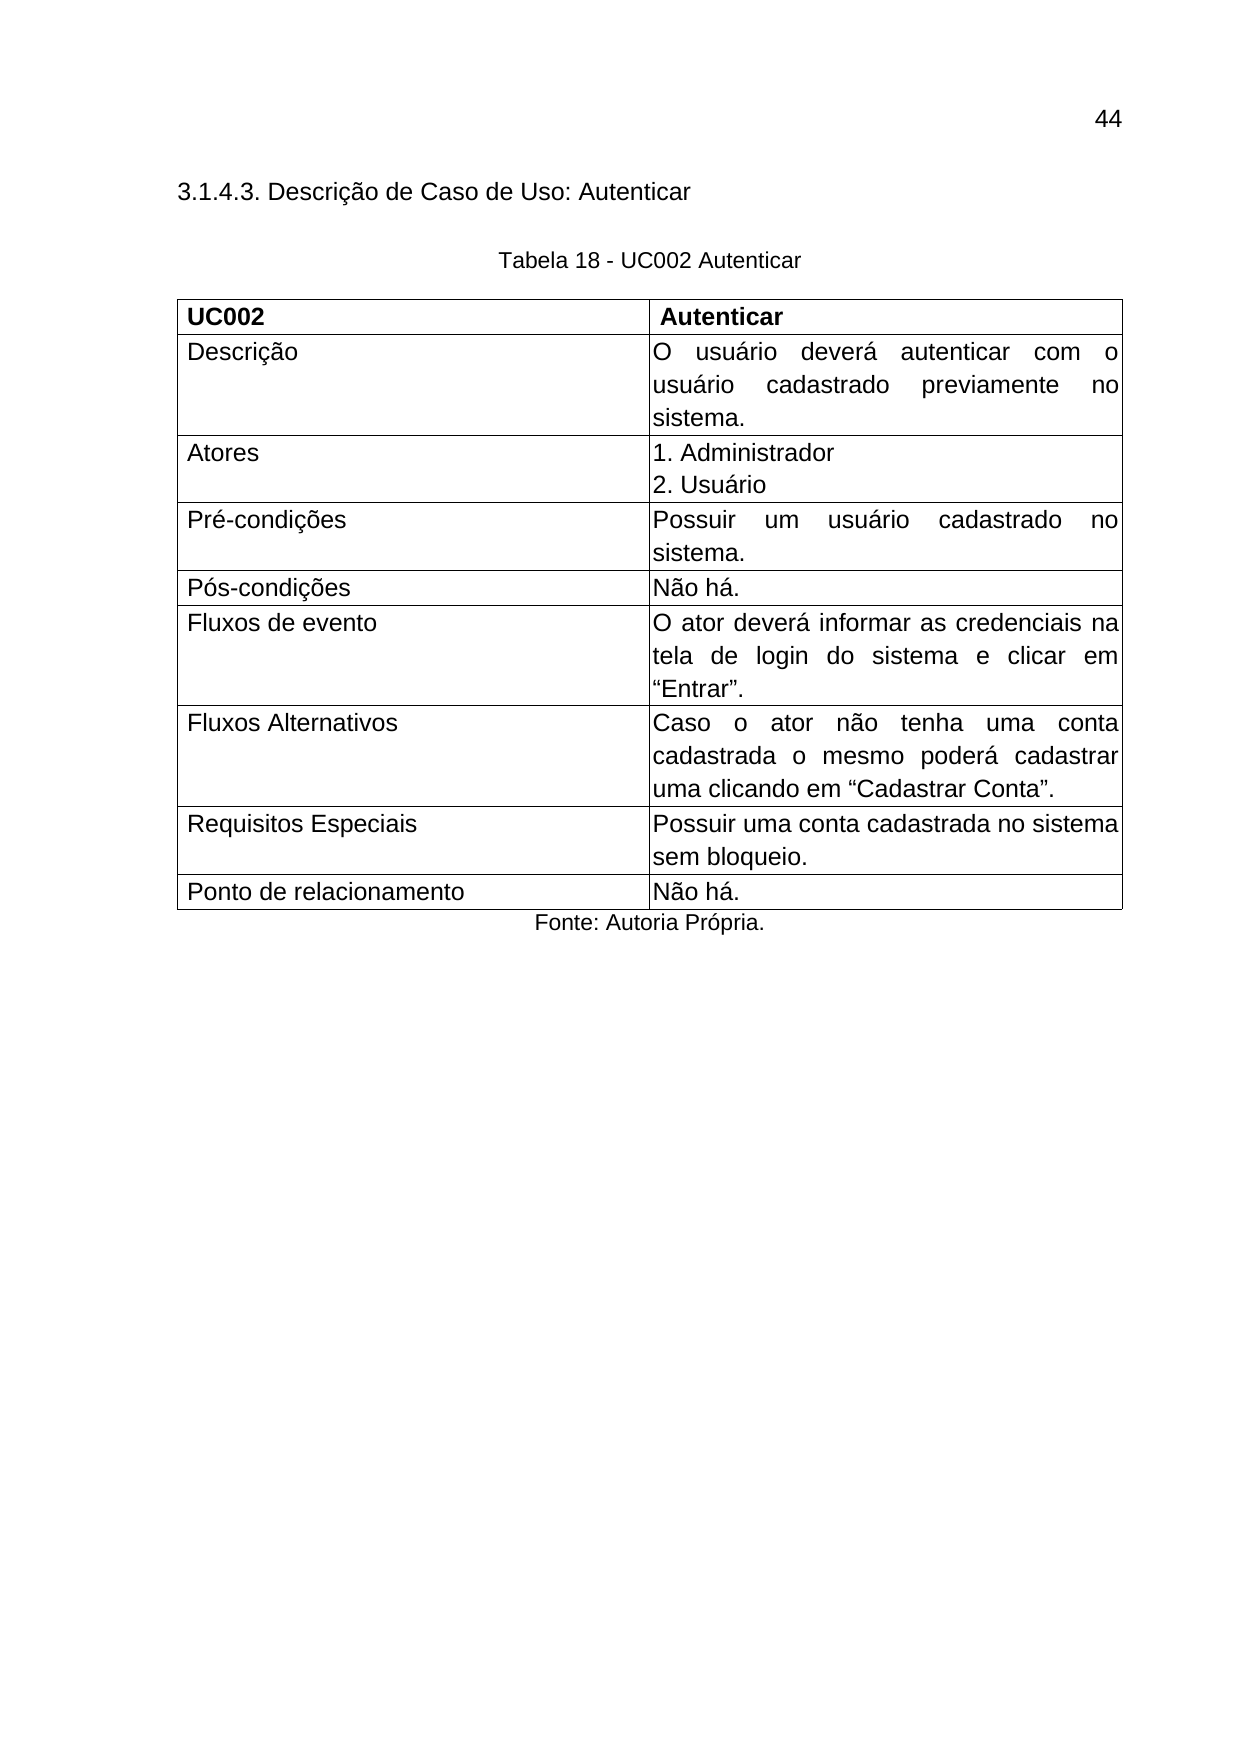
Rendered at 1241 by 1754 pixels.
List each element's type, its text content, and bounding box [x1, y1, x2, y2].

table_cell Pré-condições [178, 503, 649, 570]
table_cell Ponto de relacionamento [178, 875, 649, 908]
table_cell Fluxos Alternativos [178, 706, 649, 806]
table_cell Possuir um usuário cadastrado no sistema. [650, 503, 1122, 570]
table_cell Fluxos de evento [178, 606, 649, 705]
table_cell Descrição [178, 335, 649, 434]
table_cell Não há. [650, 875, 1122, 908]
text Fonte: Autoria Própria. [177, 910, 1122, 935]
subtitle 3.1.4.3. Descrição de Caso de Uso: Autenticar [177, 177, 1122, 206]
table_header UC002 [178, 300, 649, 334]
table_cell Caso o ator não tenha uma conta cadastrada o mesmo poderá cadastrar uma clicando em “Cadastrar Conta”. [650, 706, 1122, 806]
table_cell Pós-condições [178, 571, 649, 604]
table_cell O ator deverá informar as credenciais na tela de login do sistema e clicar em “Entrar”. [650, 606, 1122, 705]
text Tabela 18 - UC002 Autenticar [177, 247, 1122, 273]
table_header Autenticar [650, 300, 1122, 334]
table_cell Requisitos Especiais [178, 807, 649, 874]
table_cell Não há. [650, 571, 1122, 604]
table_cell 1. Administrador 2. Usuário [650, 436, 1122, 502]
table_cell Possuir uma conta cadastrada no sistema sem bloqueio. [650, 807, 1122, 874]
table_cell O usuário deverá autenticar com o usuário cadastrado previamente no sistema. [650, 335, 1122, 434]
table_cell Atores [178, 436, 649, 502]
